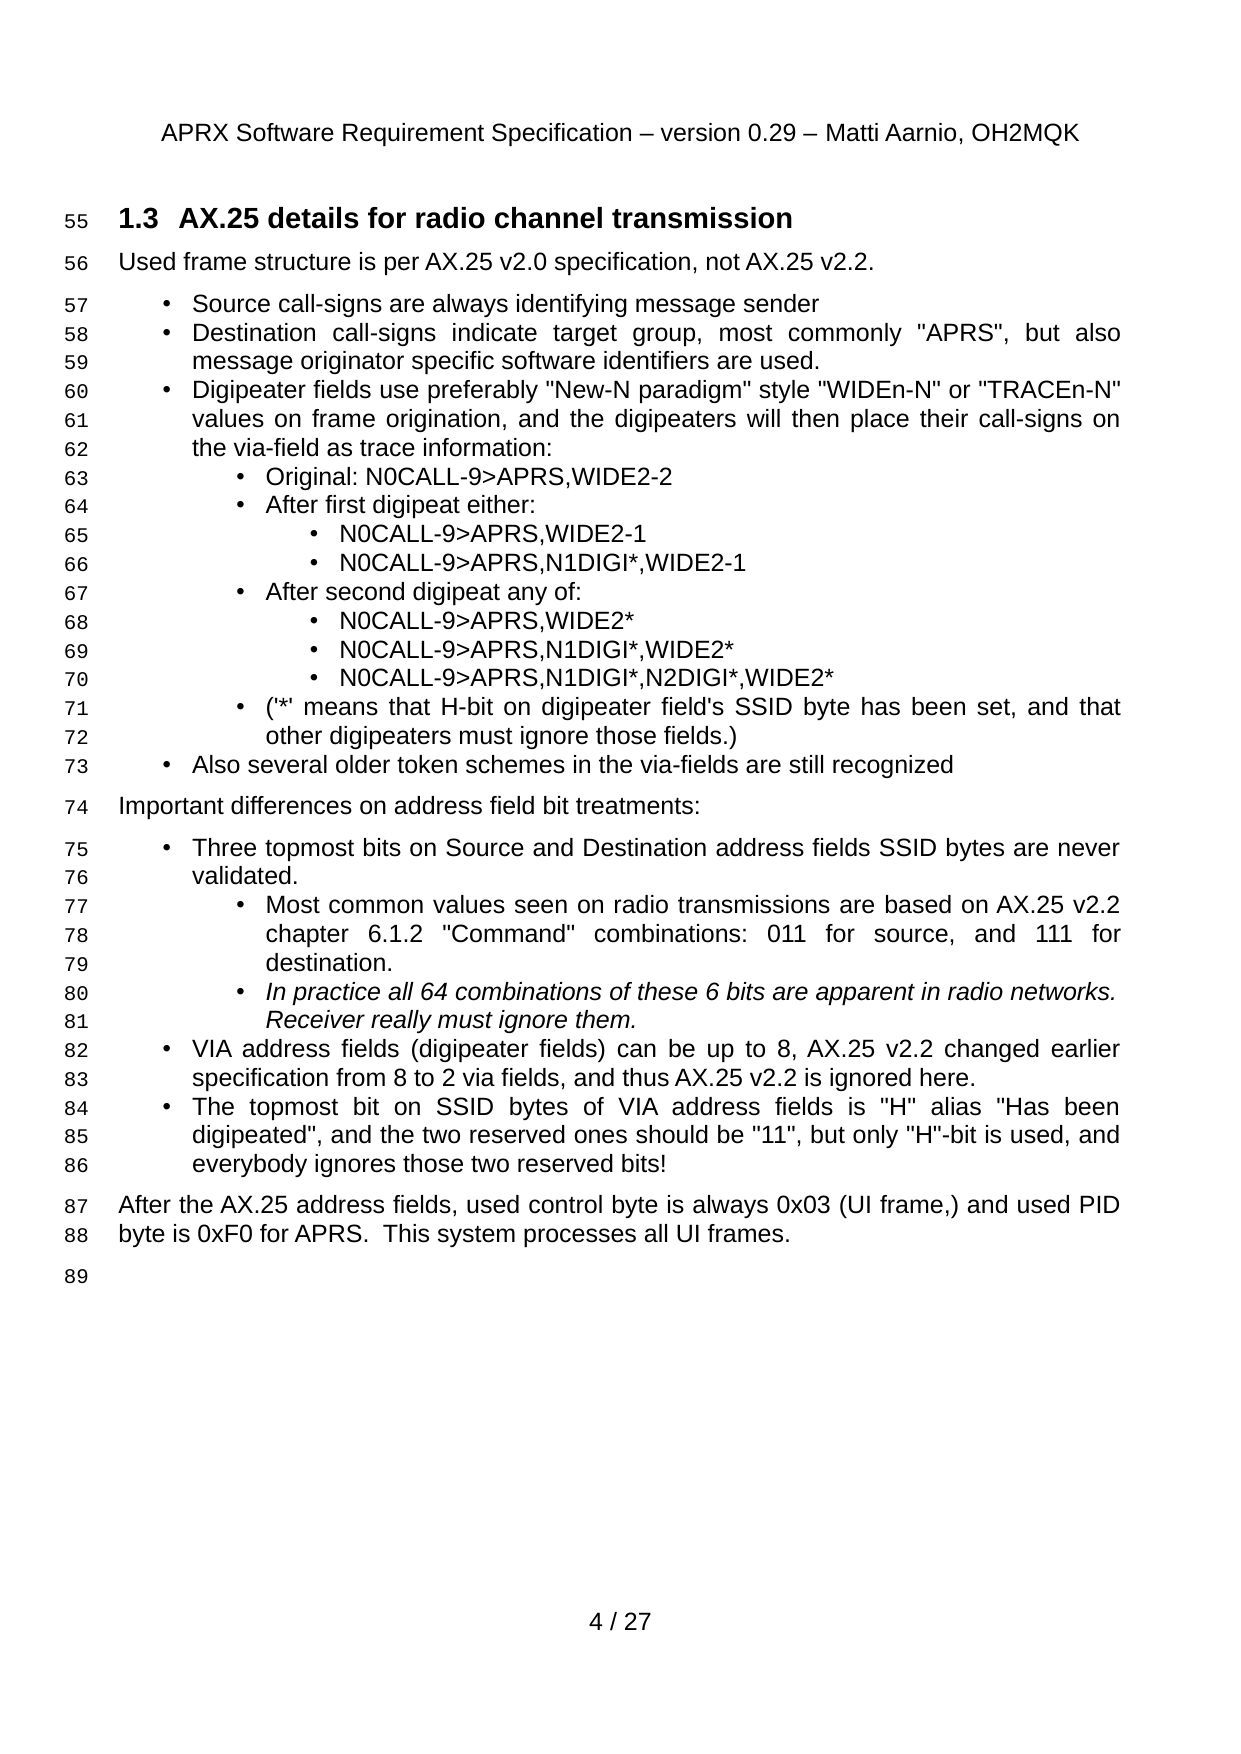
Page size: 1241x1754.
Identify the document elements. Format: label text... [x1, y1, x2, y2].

list The topmost bit on SSID bytes of VIA address fields is "H" alias "Has been digipeated", and the two reserved ones should be "11", but only "H"-bit is used, and everybody ignores those two reserved bits! [162, 1092, 1122, 1178]
list In practice all 64 combinations of these 6 bits are apparent in radio networks. Receiver really must ignore them. [236, 976, 1122, 1034]
list Also several older token schemes in the via-fields are still recognized [162, 750, 1122, 779]
list VIA address fields (digipeater fields) can be up to 8, AX.25 v2.2 changed earlier specification from 8 to 2 via fields, and thus AX.25 v2.2 is ignored here. [162, 1034, 1122, 1092]
subtitle AX.25 details for radio channel transmission [118, 201, 1122, 235]
text Used frame structure is per AX.25 v2.0 specification, not AX.25 v2.2. [118, 247, 1122, 276]
list N0CALL-9>APRS,N1DIGI*,WIDE2* [309, 634, 1122, 663]
list Source call-signs are always identifying message sender [162, 289, 1122, 317]
list Three topmost bits on Source and Destination address fields SSID bytes are never validated. [162, 832, 1122, 890]
list Destination call-signs indicate target group, most commonly "APRS", but also message originator specific software identifiers are used. [162, 317, 1122, 375]
text After the AX.25 address fields, used control byte is always 0x03 (UI frame,) and used PID byte is 0xF0 for APRS. This system processes all UI frames. [118, 1191, 1122, 1248]
list Most common values seen on radio transmissions are based on AX.25 v2.2 chapter 6.1.2 "Command" combinations: 011 for source, and 111 for destination. [236, 890, 1122, 976]
list Digipeater fields use preferably "New-N paradigm" style "WIDEn-N" or "TRACEn-N" values on frame origination, and the digipeaters will then place their call-signs on the via-field as trace information: [162, 375, 1122, 461]
list After second digipeat any of: [236, 577, 1122, 606]
list N0CALL-9>APRS,N1DIGI*,WIDE2-1 [309, 548, 1122, 577]
list N0CALL-9>APRS,WIDE2* [309, 606, 1122, 634]
list Original: N0CALL-9>APRS,WIDE2-2 [236, 461, 1122, 490]
list N0CALL-9>APRS,WIDE2-1 [309, 519, 1122, 548]
list After first digipeat either: [236, 490, 1122, 519]
list N0CALL-9>APRS,N1DIGI*,N2DIGI*,WIDE2* [309, 663, 1122, 692]
list ('*' means that H-bit on digipeater field's SSID byte has been set, and that other digipeaters must ignore those fields.) [236, 692, 1122, 750]
text Important differences on address field bit treatments: [118, 791, 1122, 820]
